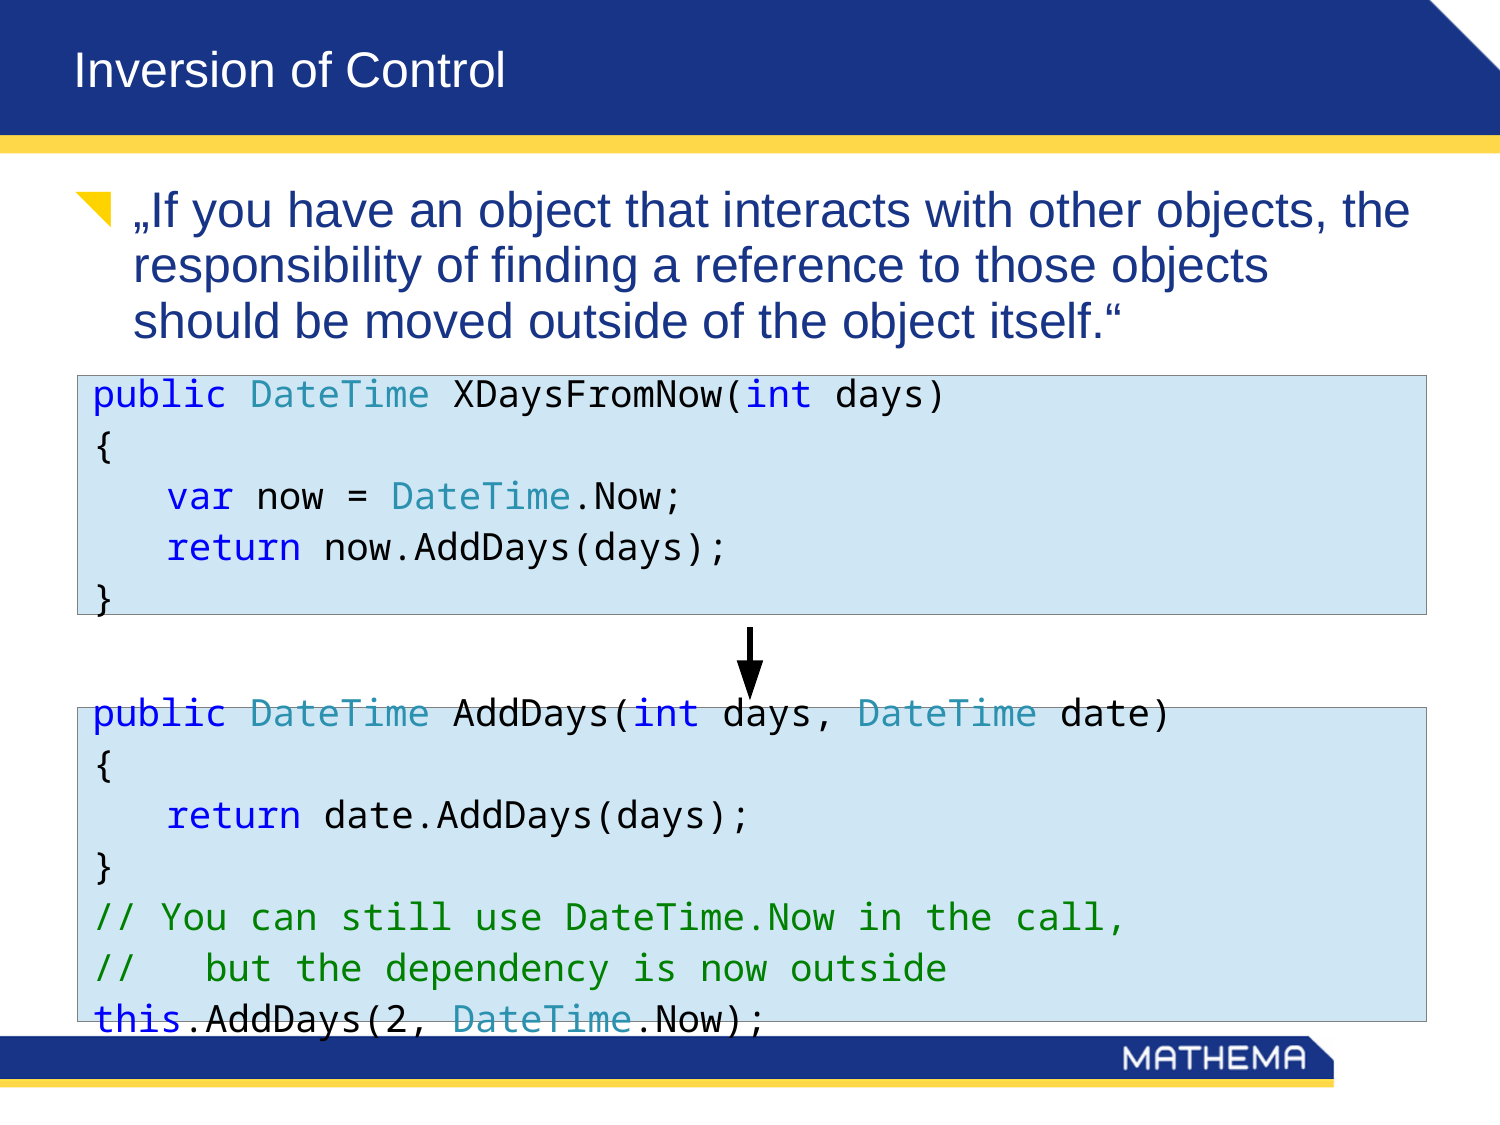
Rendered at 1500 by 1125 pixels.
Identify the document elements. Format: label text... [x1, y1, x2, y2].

picture [0, 0, 1500, 1125]
text_box public DateTime AddDays(int days, DateTime date) { return date.AddDays(days); } // You can still use DateTime.Now in the call, // but the dependency is now outside this.AddDays(2, DateTime.Now); [77, 707, 1427, 1022]
title Inversion of Control [73, 40, 1276, 100]
list „If you have an object that interacts with other objects, the responsibility of finding a reference to those objects should be moved outside of the object itself.“ [75, 181, 1426, 1008]
text_box public DateTime XDaysFromNow(int days) { var now = DateTime.Now; return now.AddDays(days); } [77, 375, 1427, 615]
